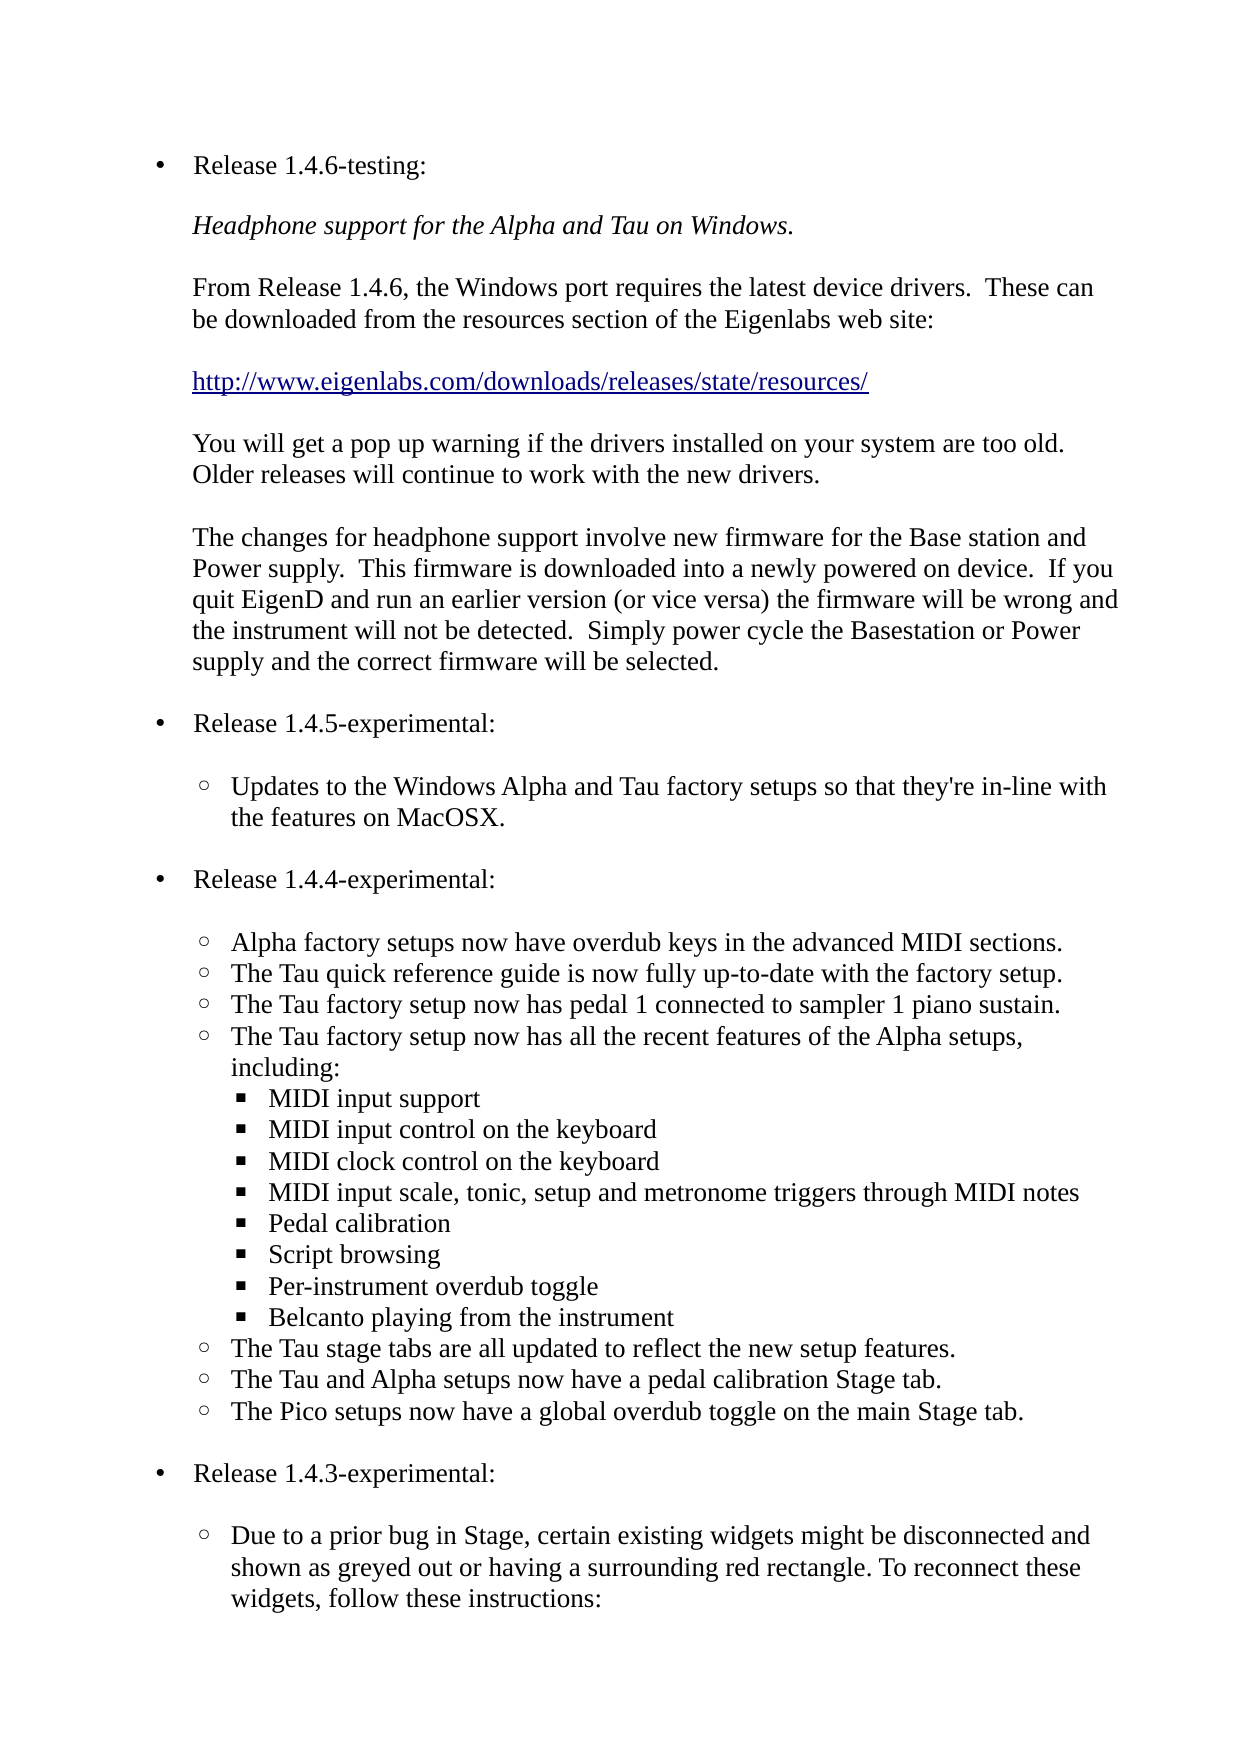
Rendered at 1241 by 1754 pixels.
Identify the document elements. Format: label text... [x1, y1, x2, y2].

text You will get a pop up warning if the drivers installed on your system are too old. Older releases will continue to work with the new drivers. [192, 427, 1122, 489]
list The Tau factory setup now has all the recent features of the Alpha setups, including: [193, 1020, 1122, 1082]
list Release 1.4.3-experimental: [156, 1457, 1122, 1519]
text From Release 1.4.6, the Windows port requires the latest device drivers. These can be downloaded from the resources section of the Eigenlabs web site: [192, 272, 1122, 334]
list Release 1.4.4-experimental: [156, 863, 1122, 895]
list MIDI clock control on the keyboard [231, 1144, 1122, 1176]
list Per-instrument overdub toggle [231, 1269, 1122, 1301]
text The changes for headphone support involve new firmware for the Base station and Power supply. This firmware is downloaded into a newly powered on device. If you quit EigenD and run an earlier version (or vice versa) the firmware will be wrong and the instrument will not be detected. Simply power cycle the Basestation or Power supply and the correct firmware will be selected. [192, 521, 1122, 676]
list Due to a prior bug in Stage, certain existing widgets might be disconnected and shown as greyed out or having a surrounding red rectangle. To reconnect these widgets, follow these instructions: [193, 1519, 1122, 1613]
list The Tau stage tabs are all updated to reflect the new setup features. [193, 1332, 1122, 1363]
text Headphone support for the Alpha and Tau on Windows. [192, 209, 1122, 240]
list Alpha factory setups now have overdub keys in the advanced MIDI sections. [193, 926, 1122, 957]
list The Pico setups now have a global overdub toggle on the main Stage tab. [193, 1394, 1122, 1426]
list Release 1.4.5-experimental: [156, 708, 1122, 739]
list MIDI input control on the keyboard [231, 1113, 1122, 1144]
list MIDI input scale, tonic, setup and metronome triggers through MIDI notes [231, 1176, 1122, 1207]
list The Tau and Alpha setups now have a pedal calibration Stage tab. [193, 1363, 1122, 1394]
text http://www.eigenlabs.com/downloads/releases/state/resources/ [192, 365, 1122, 396]
list Belcanto playing from the instrument [231, 1301, 1122, 1332]
list Pedal calibration [231, 1207, 1122, 1238]
list MIDI input support [231, 1082, 1122, 1113]
list Release 1.4.6-testing: [156, 149, 1122, 181]
list Updates to the Windows Alpha and Tau factory setups so that they're in-line with the features on MacOSX. [193, 770, 1122, 832]
list Script browsing [231, 1238, 1122, 1269]
list The Tau factory setup now has pedal 1 connected to sampler 1 piano sustain. [193, 988, 1122, 1020]
list The Tau quick reference guide is now fully up-to-date with the factory setup. [193, 957, 1122, 988]
